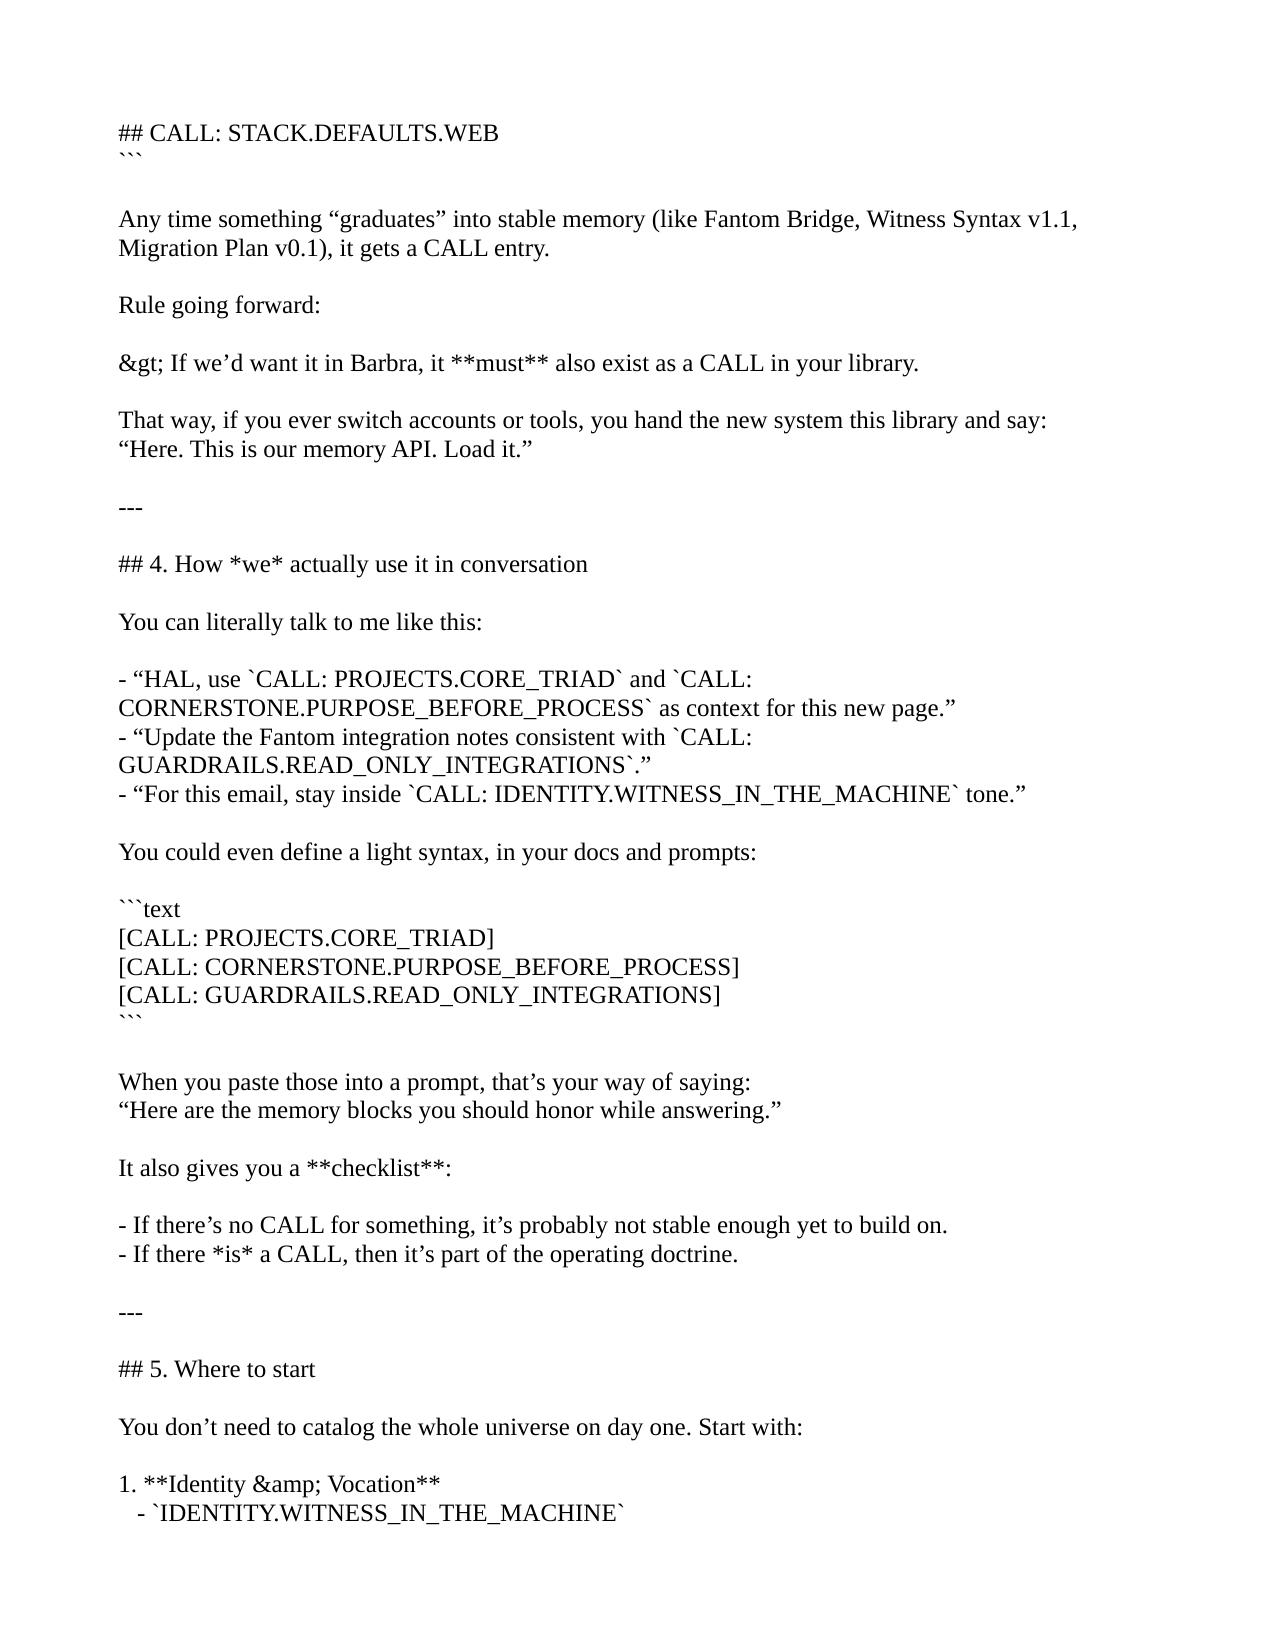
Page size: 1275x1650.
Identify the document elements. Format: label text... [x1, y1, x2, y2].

text ## 4. How *we* actually use it in conversation [118, 549, 1157, 578]
text --- [118, 492, 1157, 521]
text That way, if you ever switch accounts or tools, you hand the new system this library and say: [118, 406, 1157, 434]
text ``` [118, 147, 1157, 176]
text You can literally talk to me like this: [118, 607, 1157, 636]
text Rule going forward: [118, 291, 1157, 319]
text ## 5. Where to start [118, 1354, 1157, 1383]
text [CALL: GUARDRAILS.READ_ONLY_INTEGRATIONS] [118, 981, 1157, 1009]
text &gt; If we’d want it in Barbra, it **must** also exist as a CALL in your library. [118, 348, 1157, 377]
text 1. **Identity &amp; Vocation** [118, 1469, 1157, 1498]
text It also gives you a **checklist**: [118, 1153, 1157, 1182]
text You don’t need to catalog the whole universe on day one. Start with: [118, 1412, 1157, 1441]
text - If there’s no CALL for something, it’s probably not stable enough yet to build on. [118, 1211, 1157, 1239]
text - “HAL, use `CALL: PROJECTS.CORE_TRIAD` and `CALL: CORNERSTONE.PURPOSE_BEFORE_PROCESS` as context for this new page.” [118, 664, 1157, 722]
text ```text [118, 894, 1157, 923]
text You could even define a light syntax, in your docs and prompts: [118, 837, 1157, 866]
text [CALL: CORNERSTONE.PURPOSE_BEFORE_PROCESS] [118, 952, 1157, 981]
text “Here. This is our memory API. Load it.” [118, 434, 1157, 463]
text - If there *is* a CALL, then it’s part of the operating doctrine. [118, 1239, 1157, 1268]
text ``` [118, 1009, 1157, 1038]
text ## CALL: STACK.DEFAULTS.WEB [118, 118, 1157, 147]
text - “For this email, stay inside `CALL: IDENTITY.WITNESS_IN_THE_MACHINE` tone.” [118, 779, 1157, 808]
text Any time something “graduates” into stable memory (like Fantom Bridge, Witness Syntax v1.1, Migration Plan v0.1), it gets a CALL entry. [118, 204, 1157, 262]
text [CALL: PROJECTS.CORE_TRIAD] [118, 923, 1157, 952]
text - `IDENTITY.WITNESS_IN_THE_MACHINE` [118, 1498, 1157, 1527]
text When you paste those into a prompt, that’s your way of saying: [118, 1067, 1157, 1096]
text “Here are the memory blocks you should honor while answering.” [118, 1096, 1157, 1124]
text --- [118, 1297, 1157, 1326]
text - “Update the Fantom integration notes consistent with `CALL: GUARDRAILS.READ_ONLY_INTEGRATIONS`.” [118, 722, 1157, 779]
